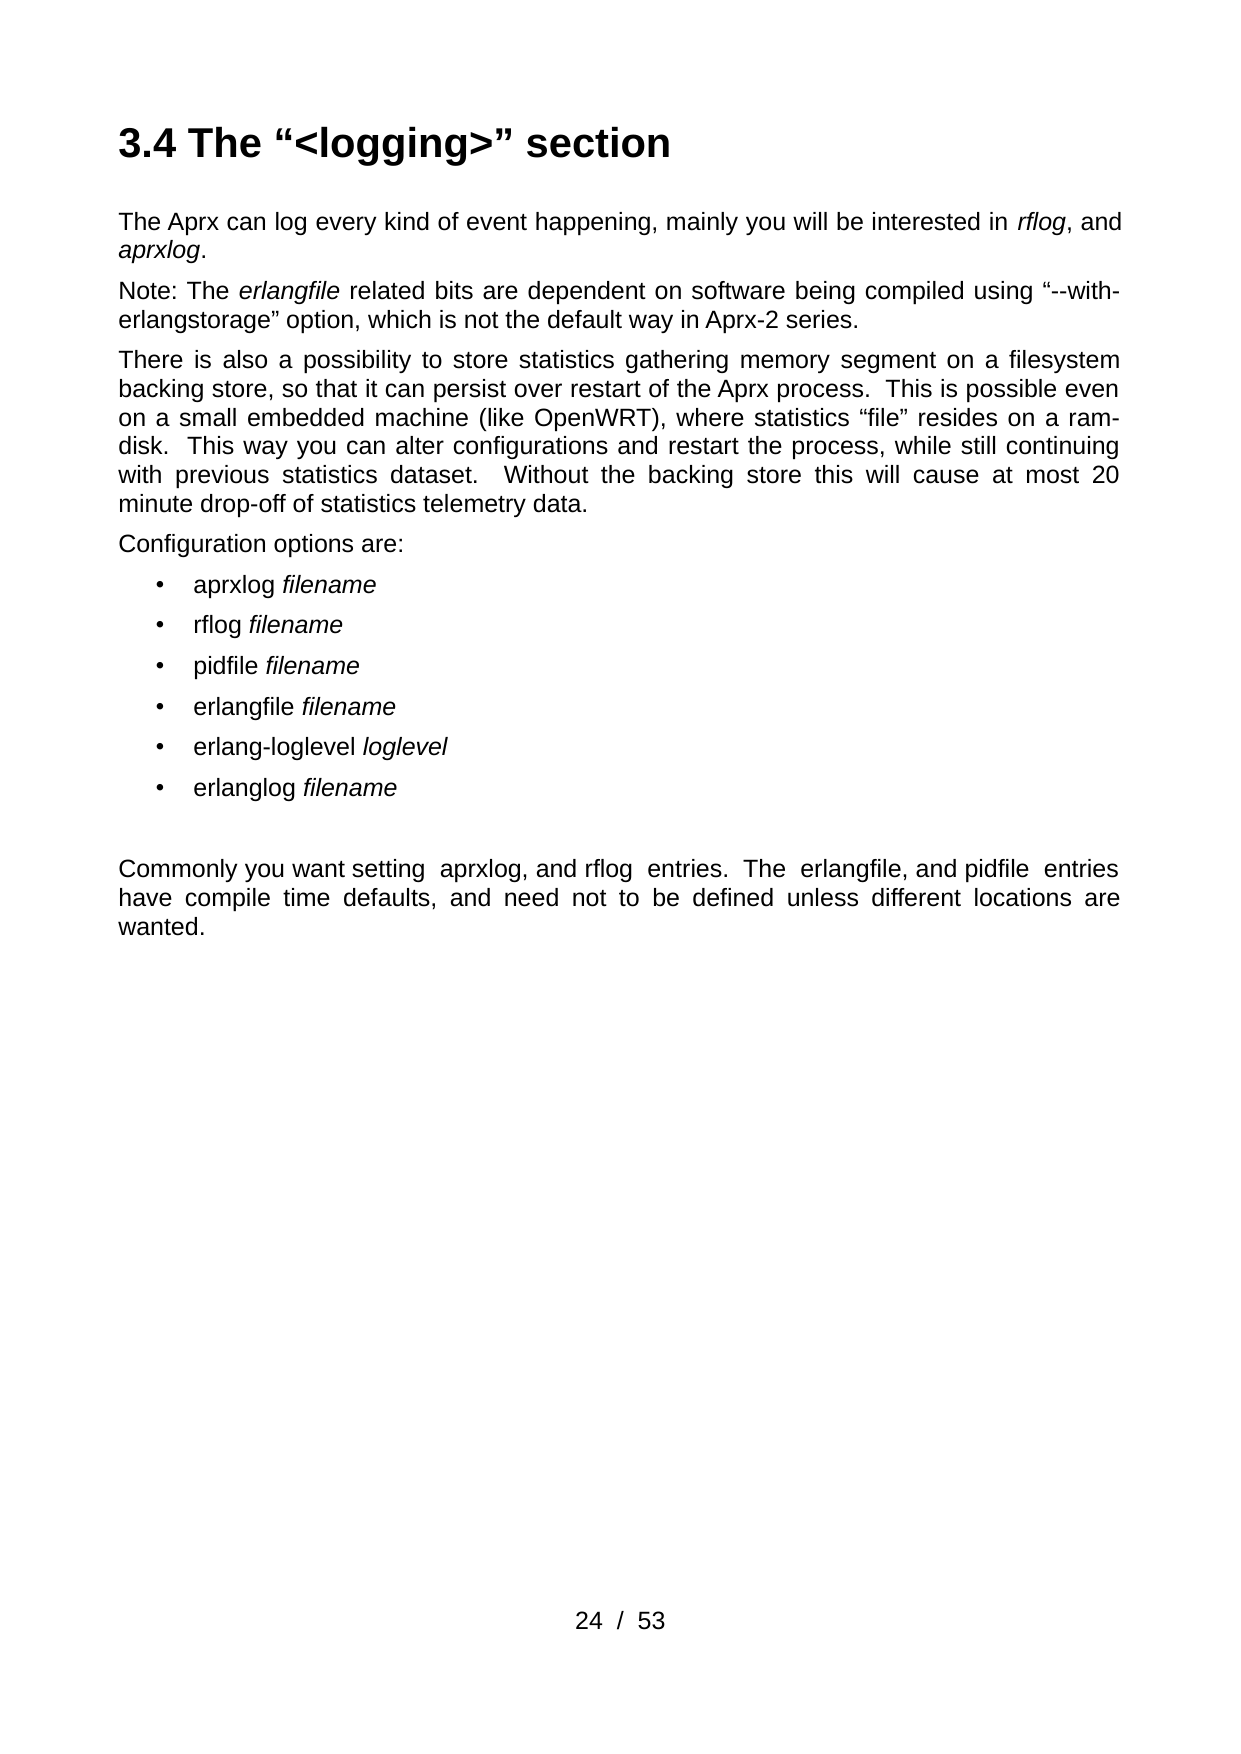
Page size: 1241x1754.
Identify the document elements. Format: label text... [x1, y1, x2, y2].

list erlang-loglevel loglevel [156, 732, 1122, 761]
text Note: The erlangfile related bits are dependent on software being compiled using “--with-erlangstorage” option, which is not the default way in Aprx-2 series. [118, 276, 1122, 333]
list pidfile filename [156, 651, 1122, 680]
subtitle The “<logging>” section [118, 118, 1122, 166]
text Configuration options are: [118, 529, 1122, 558]
list erlangfile filename [156, 692, 1122, 721]
text The Aprx can log every kind of event happening, mainly you will be interested in rflog, and aprxlog. [118, 207, 1122, 264]
text There is also a possibility to store statistics gathering memory segment on a filesystem backing store, so that it can persist over restart of the Aprx process. This is possible even on a small embedded machine (like OpenWRT), where statistics “file” resides on a ram-disk. This way you can alter configurations and restart the process, while still continuing with previous statistics dataset. Without the backing store this will cause at most 20 minute drop-off of statistics telemetry data. [118, 345, 1122, 518]
text Commonly you want setting aprxlog, and rflog entries. The erlangfile, and pidfile entries have compile time defaults, and need not to be defined unless different locations are wanted. [118, 854, 1122, 940]
list aprxlog filename [156, 570, 1122, 599]
list erlanglog filename [156, 773, 1122, 802]
list rflog filename [156, 611, 1122, 639]
